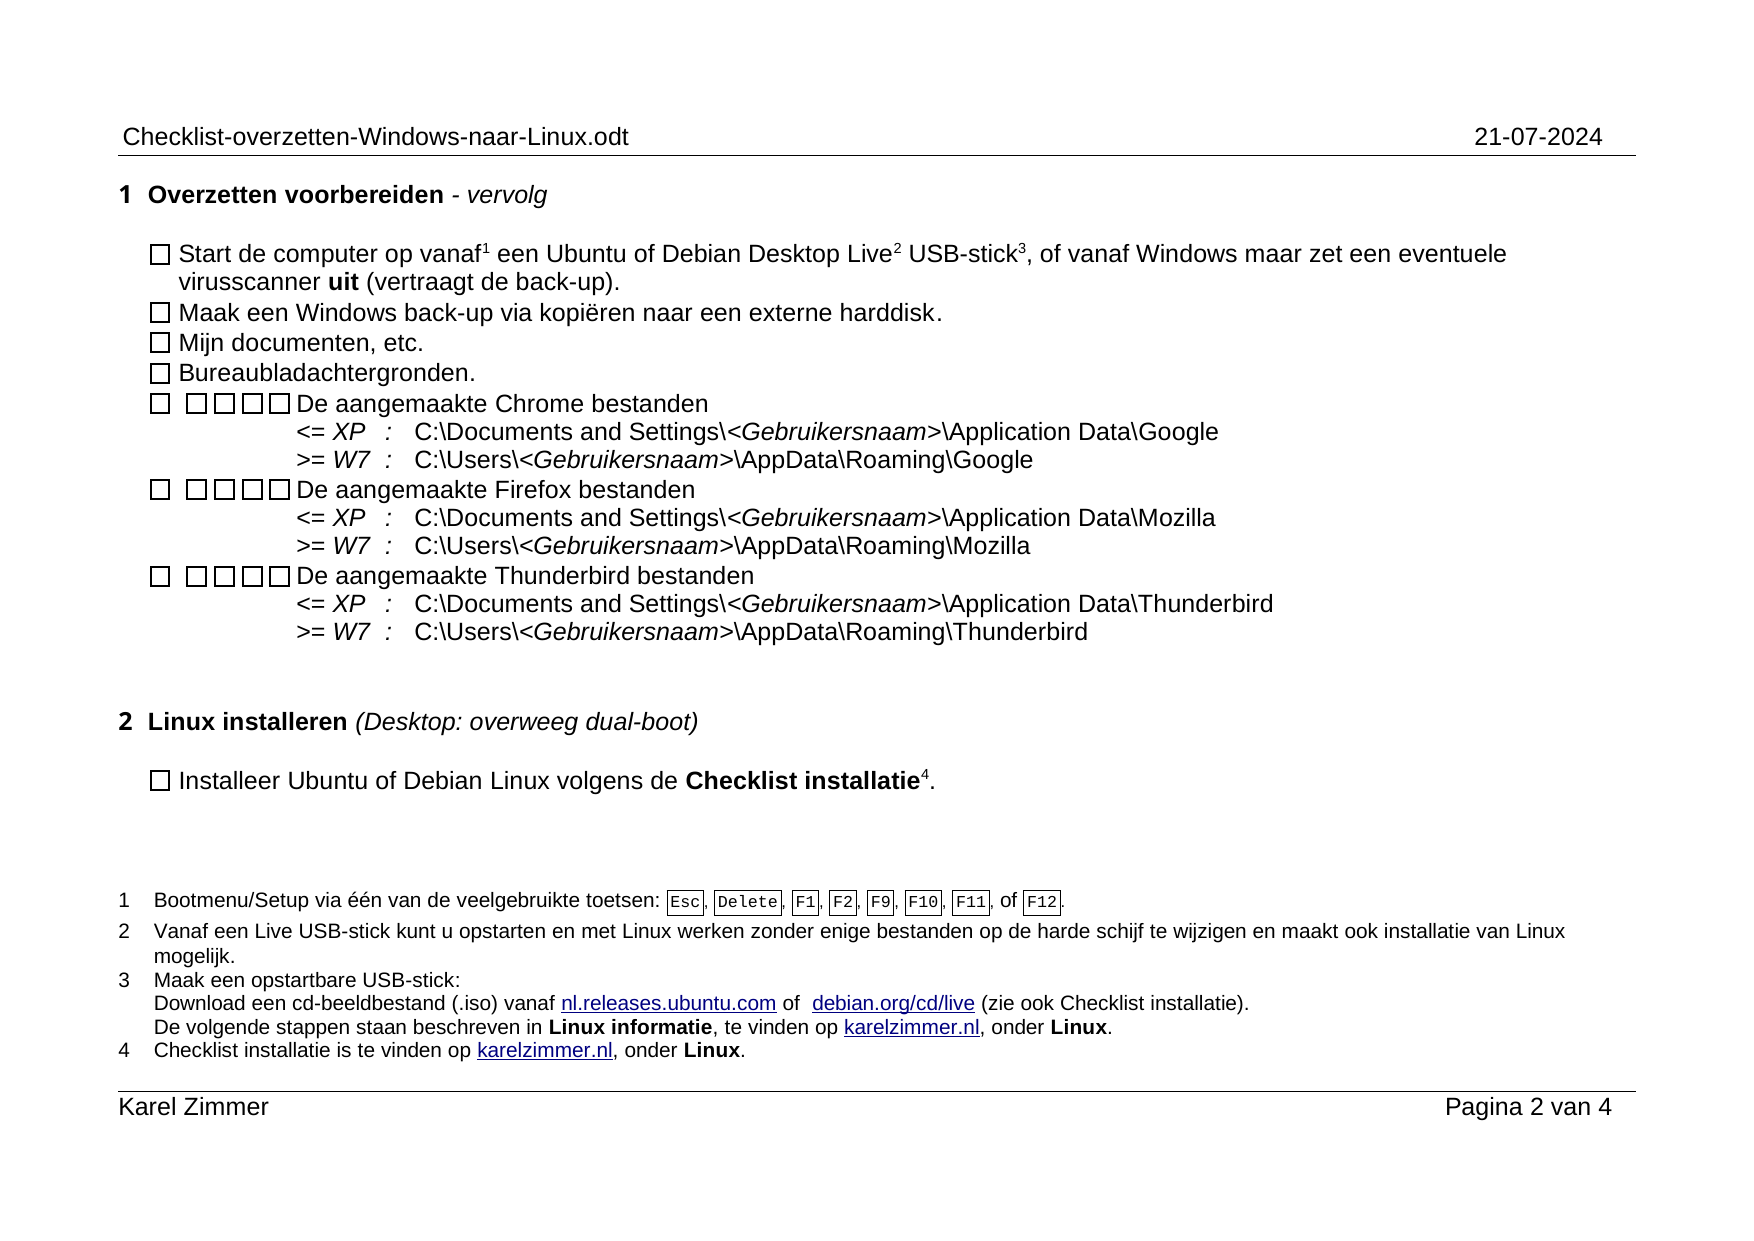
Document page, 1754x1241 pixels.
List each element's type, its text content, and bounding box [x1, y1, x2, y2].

table_cell Mijn documenten, etc. [177, 328, 1617, 358]
table_cell De aangemaakte Firefox bestanden <= XP : C:\Documents and Settings\<Gebruikersnaam>\Application Data\Mozilla >= W7 : C:\Users\<Gebruikersnaam>\AppData\Roaming\Mozilla [177, 475, 1617, 561]
table_cell [141, 298, 177, 328]
table_cell [141, 561, 177, 647]
table_cell [141, 358, 177, 388]
table_cell [141, 328, 177, 358]
table_header [141, 239, 177, 297]
table_header [141, 765, 177, 796]
list Linux installeren (Desktop: overweeg dual-boot) [118, 703, 1636, 737]
table_cell De aangemaakte Chrome bestanden <= XP : C:\Documents and Settings\<Gebruikersnaam>\Application Data\Google >= W7 : C:\Users\<Gebruikersnaam>\AppData\Roaming\Google [177, 388, 1617, 475]
table_cell [141, 388, 177, 475]
list Overzetten voorbereiden - vervolg [118, 177, 1636, 211]
table_cell [141, 475, 177, 561]
table_cell De aangemaakte Thunderbird bestanden <= XP : C:\Documents and Settings\<Gebruikersnaam>\Application Data\Thunderbird >= W7 : C:\Users\<Gebruikersnaam>\AppData\Roaming\Thunderbird [177, 561, 1617, 647]
table_header Installeer Ubuntu of Debian Linux volgens de Checklist installatie. [177, 765, 1617, 796]
table_cell Bureaubladachtergronden. [177, 358, 1617, 388]
table_header Start de computer op vanaf een Ubuntu of Debian Desktop Live USB-stick, of vanaf Windows maar zet een eventuele virusscanner uit (vertraagt de back-up). [177, 239, 1617, 297]
table_cell Maak een Windows back-up via kopiëren naar een externe harddisk. [177, 298, 1617, 328]
